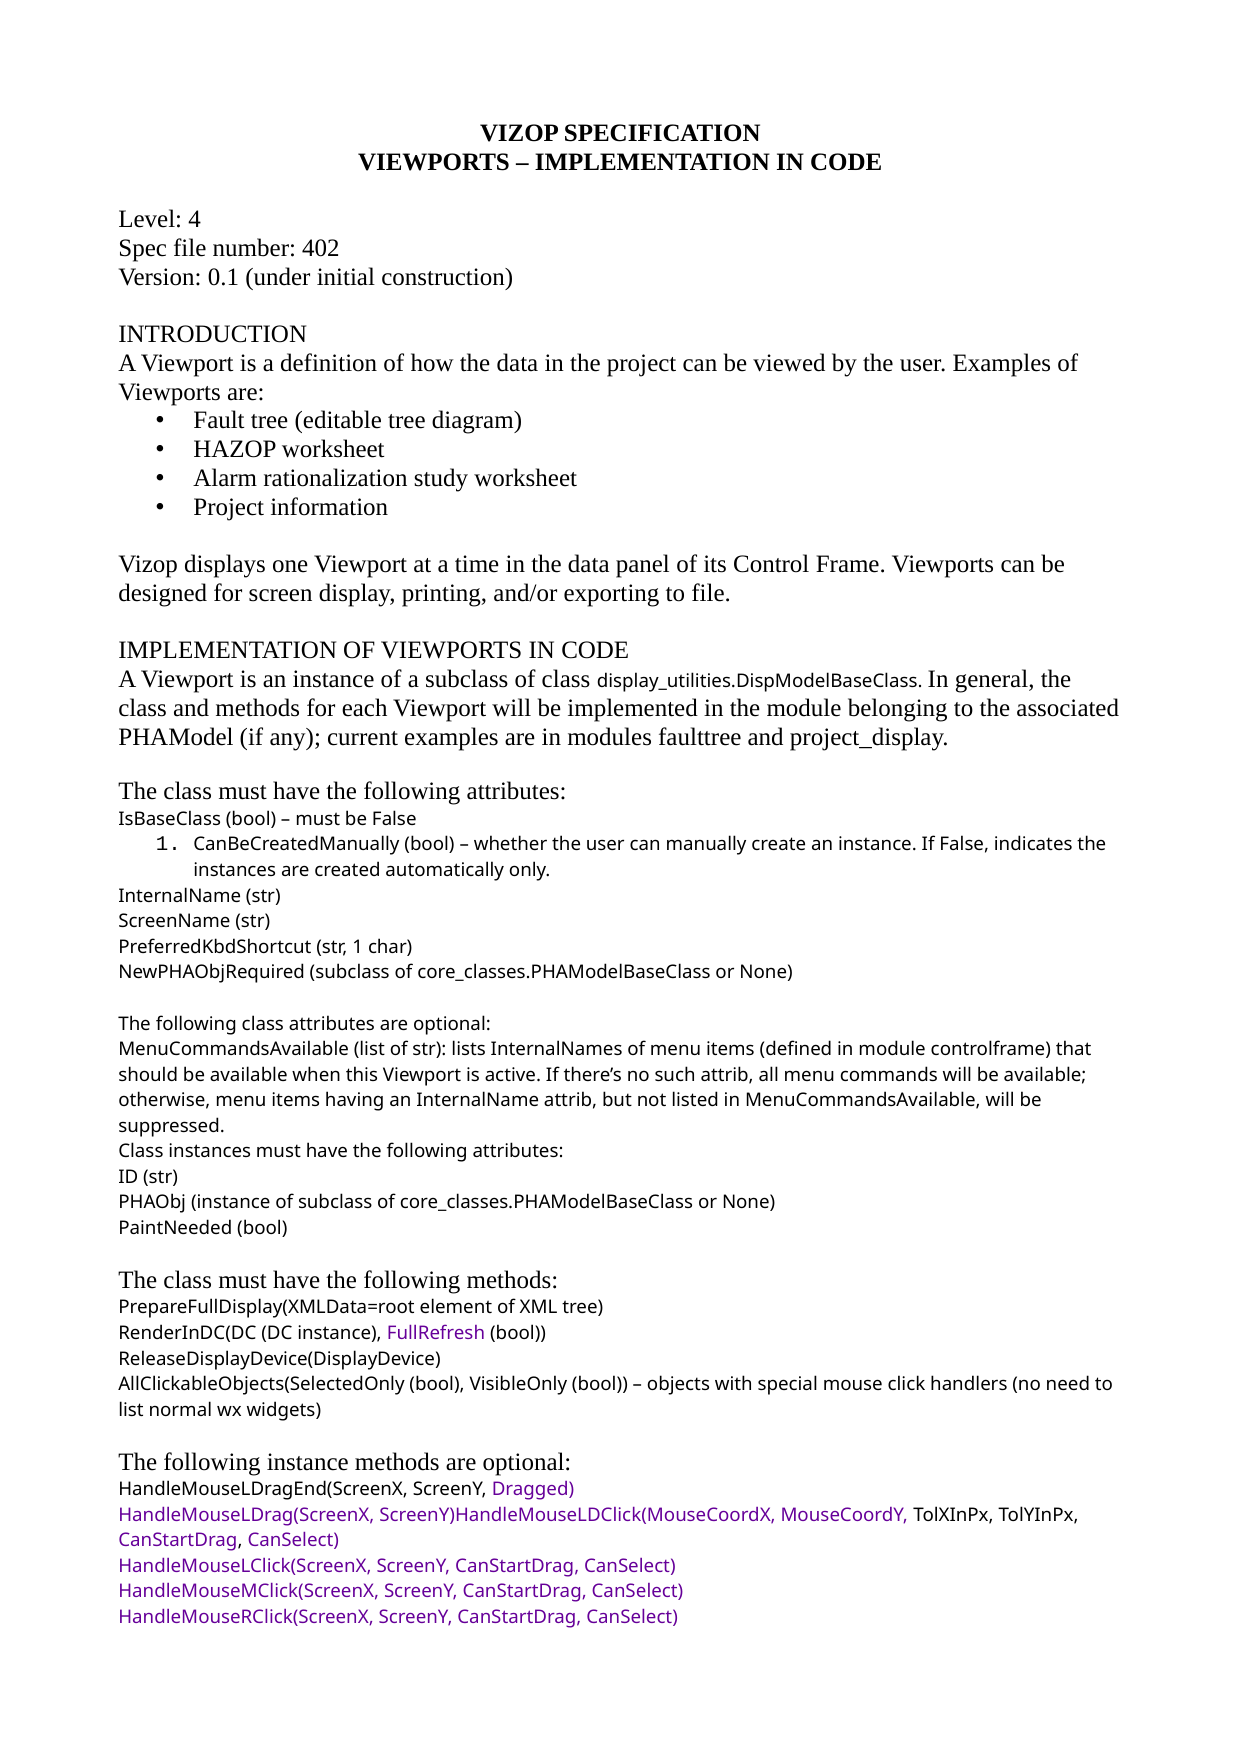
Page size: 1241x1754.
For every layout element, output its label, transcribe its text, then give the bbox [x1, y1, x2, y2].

text PaintNeeded (bool) [118, 1214, 1122, 1239]
text ScreenName (str) [118, 908, 1122, 933]
text PrepareFullDisplay(XMLData=root element of XML tree) [118, 1294, 1122, 1319]
text The class must have the following attributes: [118, 776, 1122, 805]
list Project information [156, 492, 1122, 521]
text VIEWPORTS – IMPLEMENTATION IN CODE [118, 147, 1122, 176]
text INTRODUCTION [118, 319, 1122, 348]
text HandleMouseRClick(ScreenX, ScreenY, CanStartDrag, CanSelect) [118, 1603, 1122, 1629]
text IsBaseClass (bool) – must be False [118, 805, 1122, 830]
text Vizop displays one Viewport at a time in the data panel of its Control Frame. Viewports can be designed for screen display, printing, and/or exporting to file. [118, 549, 1122, 607]
text IMPLEMENTATION OF VIEWPORTS IN CODE [118, 636, 1122, 664]
text A Viewport is a definition of how the data in the project can be viewed by the user. Examples of Viewports are: [118, 348, 1122, 406]
text InternalName (str) [118, 882, 1122, 908]
text HandleMouseLDragEnd(ScreenX, ScreenY, Dragged) [118, 1476, 1122, 1501]
list Alarm rationalization study worksheet [156, 463, 1122, 492]
text The following instance methods are optional: [118, 1447, 1122, 1476]
text RenderInDC(DC (DC instance), FullRefresh (bool)) [118, 1319, 1122, 1345]
text PreferredKbdShortcut (str, 1 char) [118, 933, 1122, 959]
text ID (str) [118, 1163, 1122, 1188]
text Spec file number: 402 [118, 233, 1122, 262]
text NewPHAObjRequired (subclass of core_classes.PHAModelBaseClass or None) [118, 959, 1122, 984]
list CanBeCreatedManually (bool) – whether the user can manually create an instance. If False, indicates the instances are created automatically only. [156, 830, 1122, 882]
text ReleaseDisplayDevice(DisplayDevice) [118, 1345, 1122, 1370]
list HAZOP worksheet [156, 434, 1122, 463]
text Level: 4 [118, 204, 1122, 233]
text A Viewport is an instance of a subclass of class display_utilities.DispModelBaseClass. In general, the class and methods for each Viewport will be implemented in the module belonging to the associated PHAModel (if any); current examples are in modules faulttree and project_display. [118, 664, 1122, 751]
text AllClickableObjects(SelectedOnly (bool), VisibleOnly (bool)) – objects with special mouse click handlers (no need to list normal wx widgets) [118, 1370, 1122, 1421]
text The following class attributes are optional: [118, 1010, 1122, 1035]
text HandleMouseMClick(ScreenX, ScreenY, CanStartDrag, CanSelect) [118, 1578, 1122, 1603]
text PHAObj (instance of subclass of core_classes.PHAModelBaseClass or None) [118, 1188, 1122, 1214]
text VIZOP SPECIFICATION [118, 118, 1122, 147]
text Version: 0.1 (under initial construction) [118, 262, 1122, 291]
text The class must have the following methods: [118, 1265, 1122, 1294]
text Class instances must have the following attributes: [118, 1137, 1122, 1163]
text HandleMouseLClick(ScreenX, ScreenY, CanStartDrag, CanSelect) [118, 1552, 1122, 1578]
text HandleMouseLDrag(ScreenX, ScreenY)HandleMouseLDClick(MouseCoordX, MouseCoordY, TolXInPx, TolYInPx, CanStartDrag, CanSelect) [118, 1501, 1122, 1552]
text MenuCommandsAvailable (list of str): lists InternalNames of menu items (defined in module controlframe) that should be available when this Viewport is active. If there’s no such attrib, all menu commands will be available; otherwise, menu items having an InternalName attrib, but not listed in MenuCommandsAvailable, will be suppressed. [118, 1035, 1122, 1137]
list Fault tree (editable tree diagram) [156, 406, 1122, 434]
